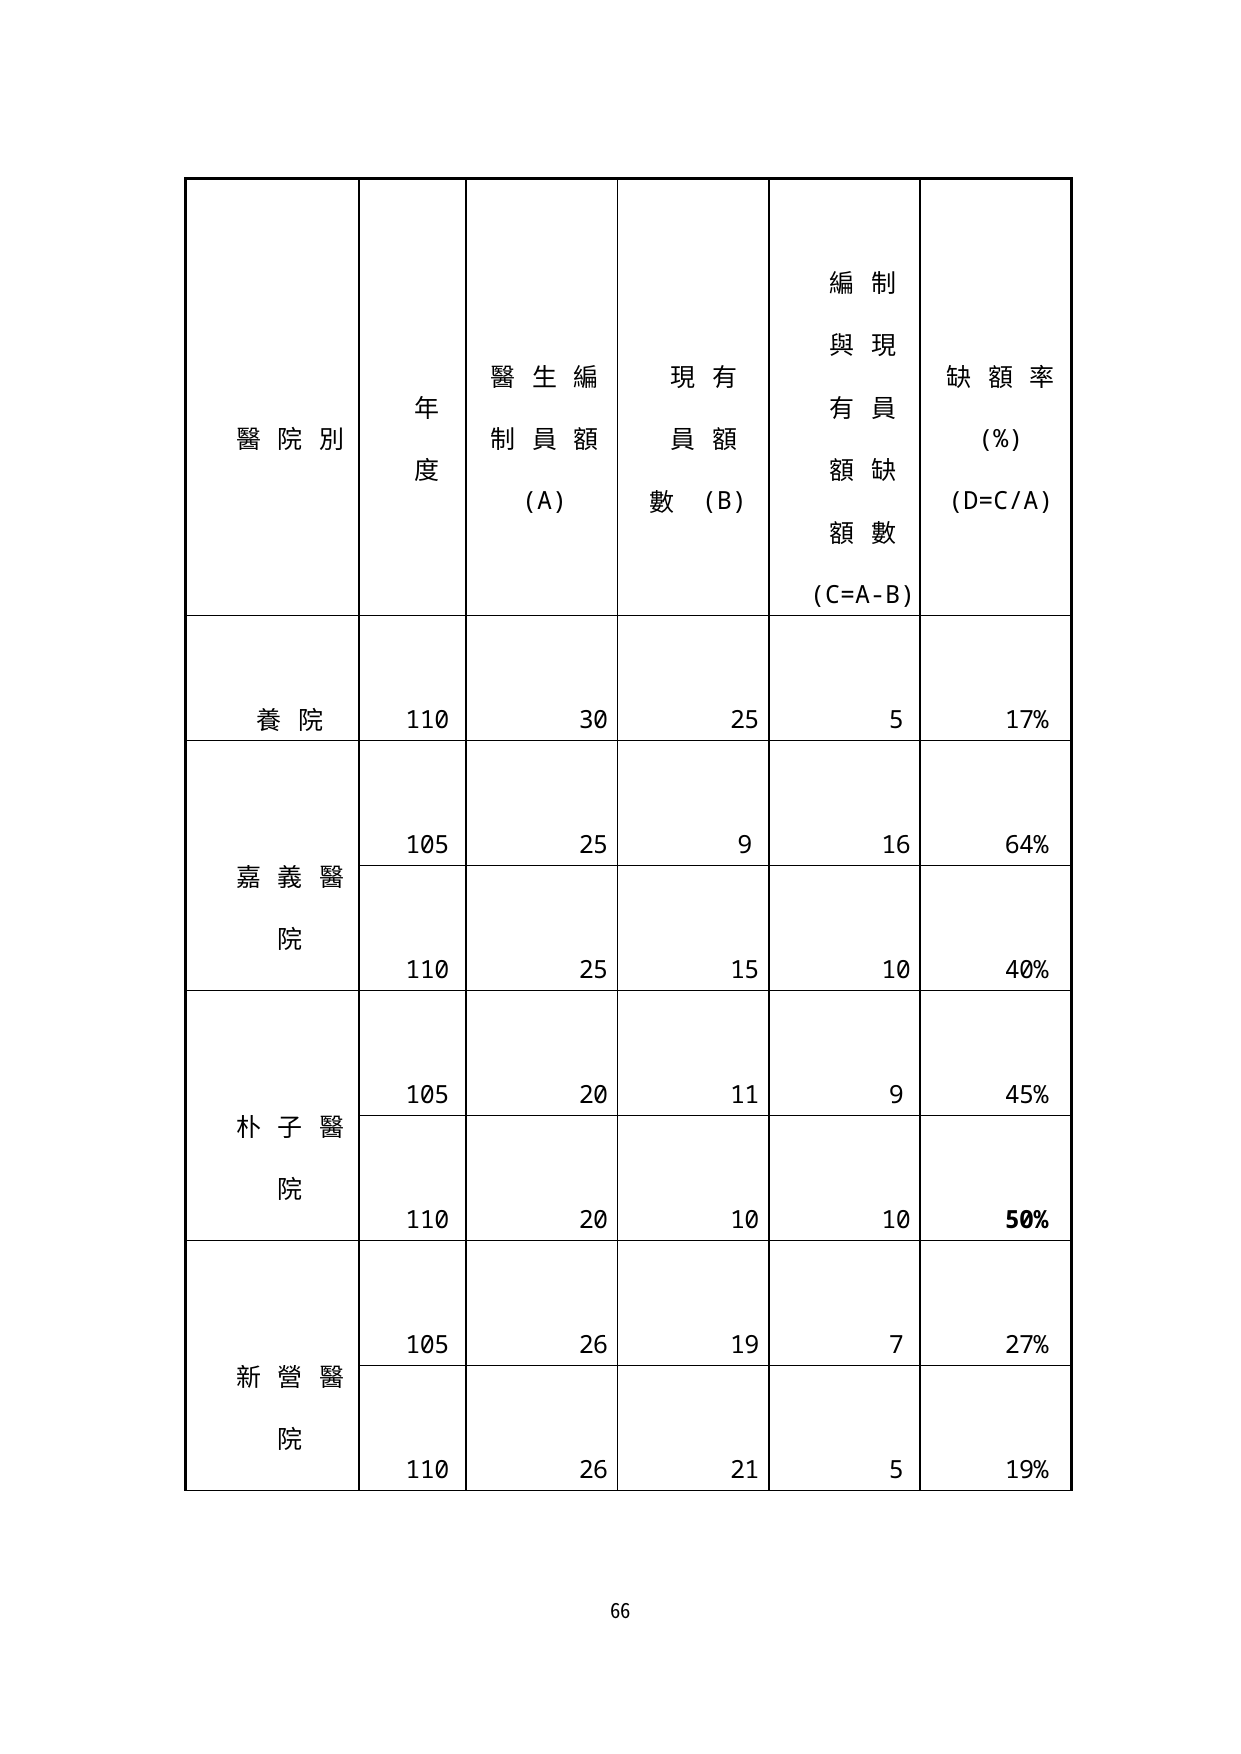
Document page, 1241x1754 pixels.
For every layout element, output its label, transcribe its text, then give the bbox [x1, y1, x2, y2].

table_cell 20 [467, 1116, 617, 1240]
table_cell 16 [770, 741, 919, 865]
table_header 缺額率(%) (D=C/A) [921, 180, 1070, 615]
table_cell 25 [467, 741, 617, 865]
table_cell 25 [467, 866, 617, 990]
table_cell 105 [360, 1241, 465, 1365]
table_cell 50% [921, 1116, 1070, 1240]
table_cell 10 [618, 1116, 768, 1240]
table_cell 養院 [187, 616, 358, 740]
table_cell 110 [360, 1116, 465, 1240]
table_cell 110 [360, 616, 465, 740]
table_cell 110 [360, 866, 465, 990]
table_cell 40% [921, 866, 1070, 990]
table_cell 10 [770, 1116, 919, 1240]
table_cell 15 [618, 866, 768, 990]
table_cell 25 [618, 616, 768, 740]
table_cell 17% [921, 616, 1070, 740]
table_cell 19 [618, 1241, 768, 1365]
table_header 醫生編制員額(A) [467, 180, 617, 615]
table_cell 5 [770, 616, 919, 740]
table_header 年度 [360, 180, 465, 615]
table_cell 45% [921, 991, 1070, 1115]
table_cell 7 [770, 1241, 919, 1365]
table_cell 9 [770, 991, 919, 1115]
table_cell 嘉義醫院 [187, 741, 358, 990]
table_cell 27% [921, 1241, 1070, 1365]
table_cell 19% [921, 1366, 1070, 1490]
table_cell 105 [360, 741, 465, 865]
table_cell 64% [921, 741, 1070, 865]
table_cell 9 [618, 741, 768, 865]
table_cell 11 [618, 991, 768, 1115]
table_cell 5 [770, 1366, 919, 1490]
table_cell 26 [467, 1241, 617, 1365]
table_cell 30 [467, 616, 617, 740]
table_cell 10 [770, 866, 919, 990]
table_cell 20 [467, 991, 617, 1115]
table_cell 新營醫院 [187, 1241, 358, 1490]
table_cell 26 [467, 1366, 617, 1490]
table_cell 21 [618, 1366, 768, 1490]
table_header 醫院別 [187, 180, 358, 615]
table_cell 105 [360, 991, 465, 1115]
table_header 編制與現有員額缺額數(C=A-B) [770, 180, 919, 615]
table_cell 110 [360, 1366, 465, 1490]
table_header 現有員額數(B) [618, 180, 768, 615]
table_cell 朴子醫院 [187, 991, 358, 1240]
